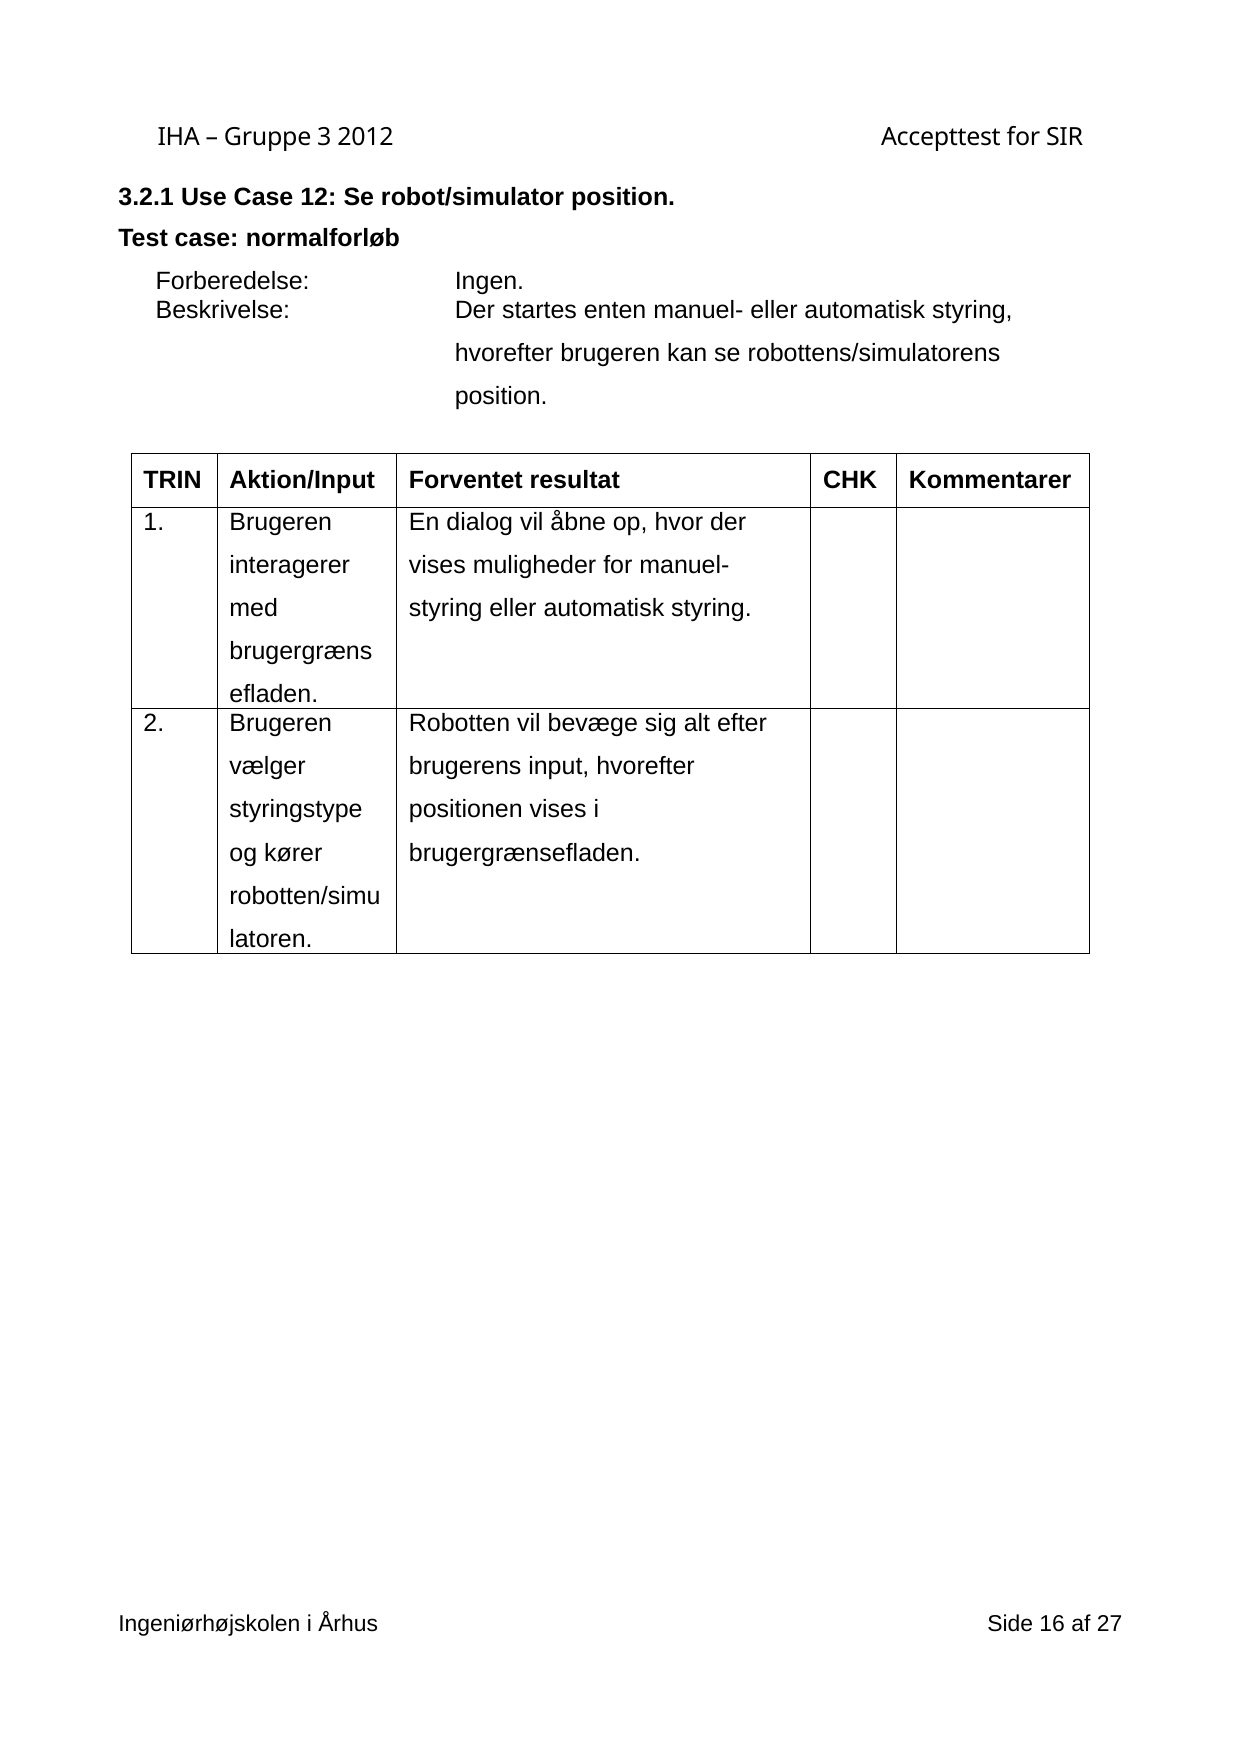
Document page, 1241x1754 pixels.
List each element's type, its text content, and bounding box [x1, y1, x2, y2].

table_header TRIN [132, 454, 217, 507]
table_cell En dialog vil åbne op, hvor der vises muligheder for manuel- styring eller automatisk styring. [397, 508, 810, 708]
table_cell [132, 709, 217, 953]
table_header Kommentarer [897, 454, 1089, 507]
table_cell Beskrivelse: [144, 295, 443, 410]
table_header Ingen. [443, 266, 1089, 295]
table_cell [132, 508, 217, 708]
table_cell [811, 709, 896, 953]
table_cell Brugeren interagerer med brugergrænsefladen. [218, 508, 396, 708]
text Test case: normalforløb [118, 223, 1122, 252]
table_cell [897, 508, 1089, 708]
table_cell Brugeren vælger styringstype og kører robotten/simulatoren. [218, 709, 396, 953]
table_header Forventet resultat [397, 454, 810, 507]
table_cell Robotten vil bevæge sig alt efter brugerens input, hvorefter positionen vises i brugergrænsefladen. [397, 709, 810, 953]
table_header Aktion/Input [218, 454, 396, 507]
subtitle 3.2.1 Use Case 12: Se robot/simulator position. [118, 182, 1122, 210]
table_header Forberedelse: [144, 266, 443, 295]
table_cell Der startes enten manuel- eller automatisk styring, hvorefter brugeren kan se robottens/simulatorens position. [443, 295, 1089, 410]
table_cell [811, 508, 896, 708]
table_cell [897, 709, 1089, 953]
table_header CHK [811, 454, 896, 507]
